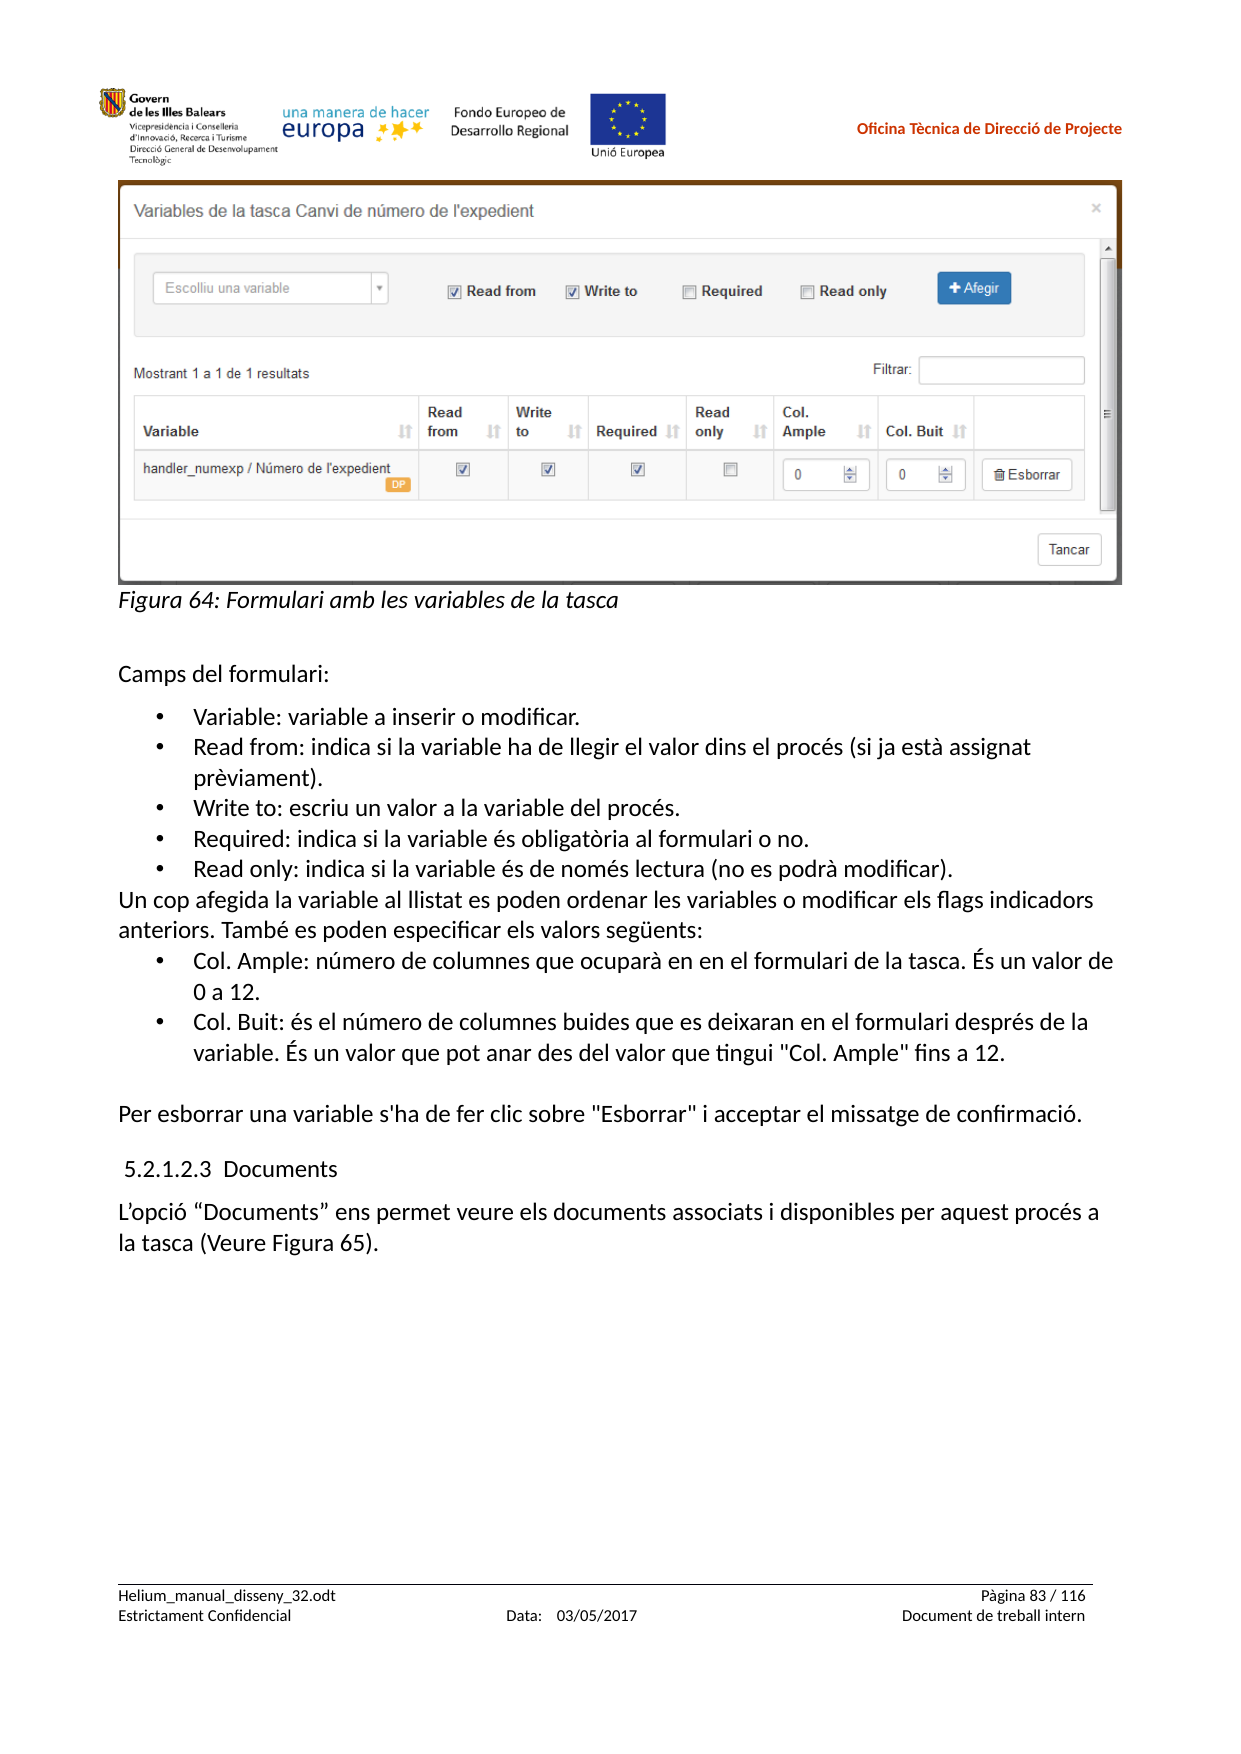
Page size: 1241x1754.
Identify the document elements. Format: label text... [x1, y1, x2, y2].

text Camps del formulari: [118, 658, 1122, 688]
subtitle Documents [118, 1153, 1122, 1184]
list Variable: variable a inserir o modificar. [156, 701, 1122, 732]
text Un cop afegida la variable al llistat es poden ordenar les variables o modificar els flags indicadors anteriors. També es poden especificar els valors següents: [118, 884, 1122, 945]
list Col. Buit: és el número de columnes buides que es deixaran en el formulari després de la variable. És un valor que pot anar des del valor que tingui "Col. Ample" fins a 12. [156, 1006, 1122, 1067]
picture [118, 180, 1123, 585]
list Required: indica si la variable és obligatòria al formulari o no. [156, 823, 1122, 854]
picture [99, 87, 668, 166]
text Figura 64: Formulari amb les variables de la tasca [118, 585, 1122, 615]
text Per esborrar una variable s'ha de fer clic sobre "Esborrar" i acceptar el missatge de confirmació. [118, 1098, 1122, 1128]
list Read from: indica si la variable ha de llegir el valor dins el procés (si ja està assignat prèviament). [156, 732, 1122, 793]
list Col. Ample: número de columnes que ocuparà en en el formulari de la tasca. És un valor de 0 a 12. [156, 945, 1122, 1006]
text L’opció “Documents” ens permet veure els documents associats i disponibles per aquest procés a la tasca (Veure Figura 65). [118, 1196, 1122, 1257]
list Read only: indica si la variable és de només lectura (no es podrà modificar). [156, 854, 1122, 884]
list Write to: escriu un valor a la variable del procés. [156, 793, 1122, 823]
